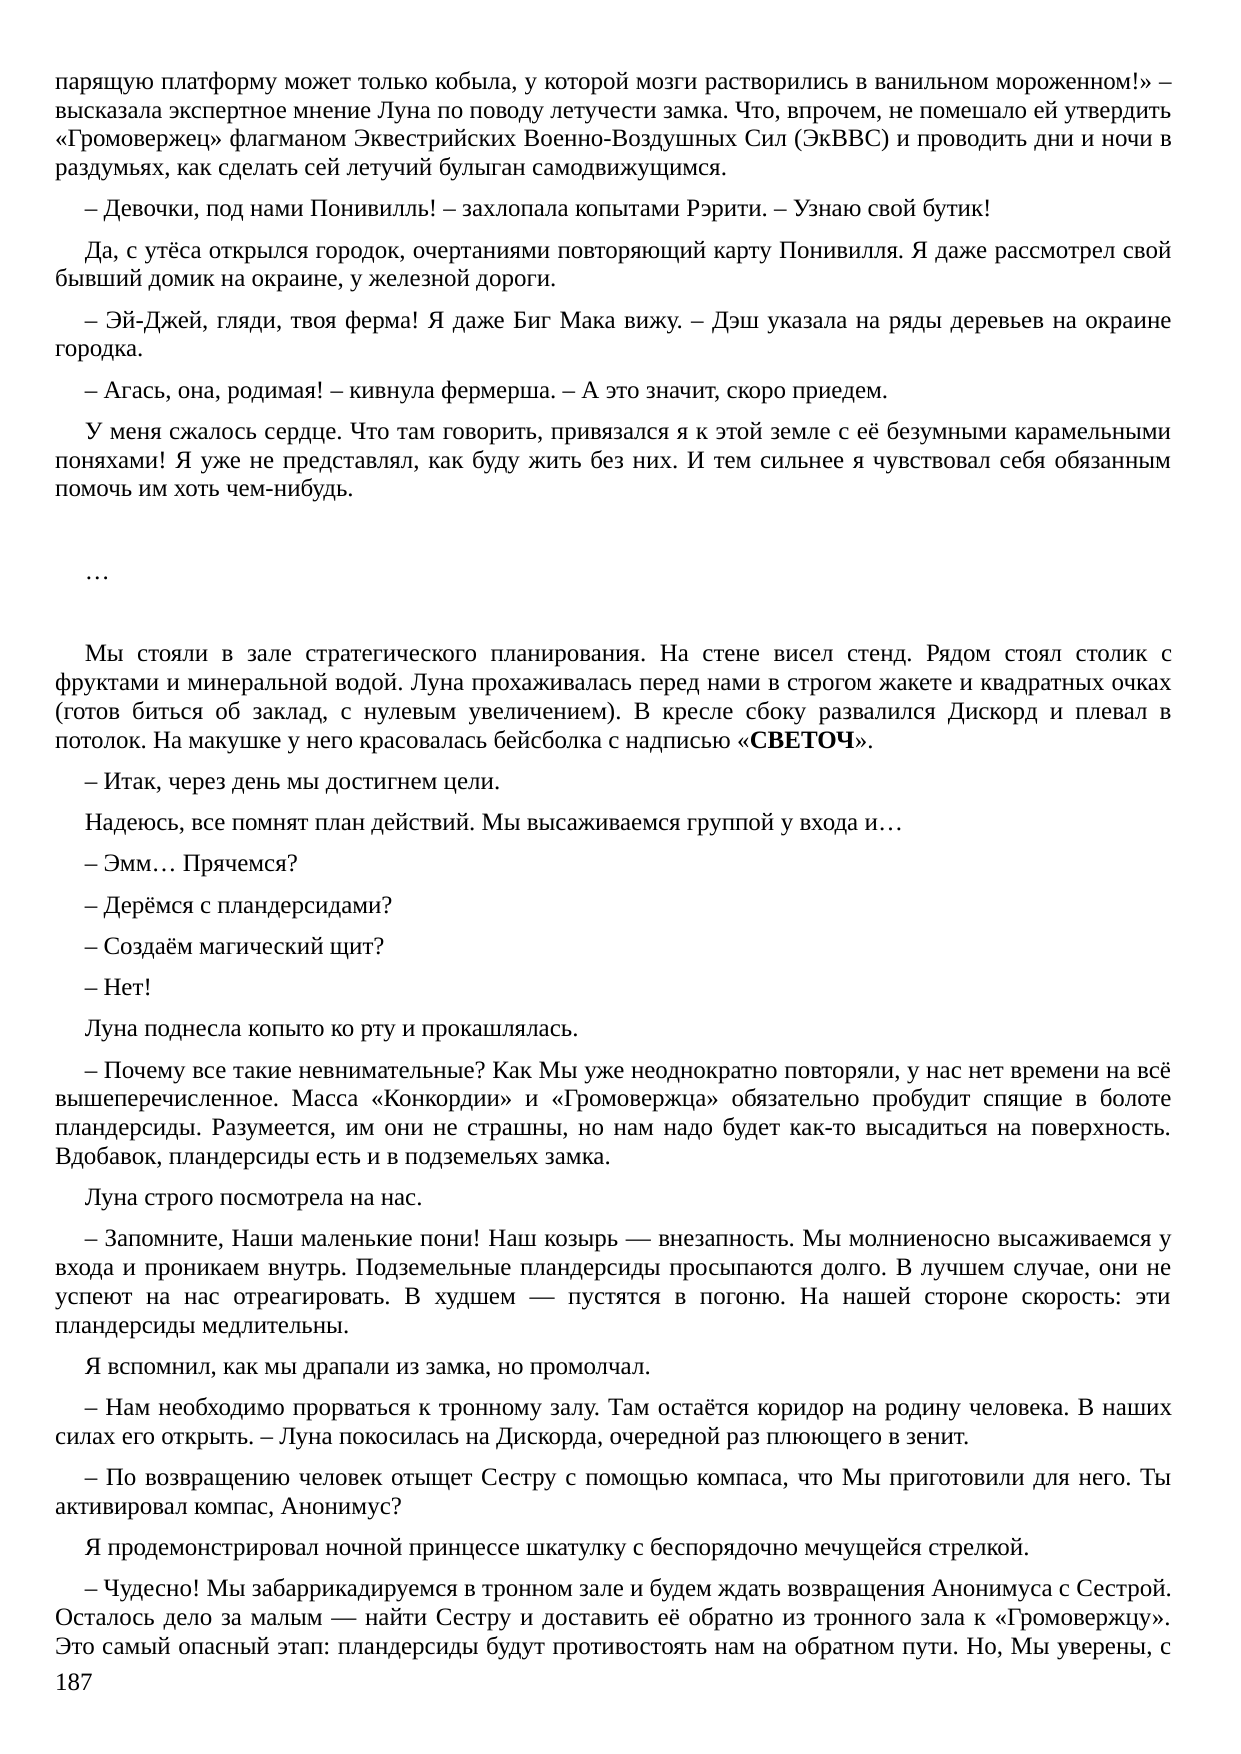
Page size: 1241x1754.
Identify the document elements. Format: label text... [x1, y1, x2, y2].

text – Нам необходимо прорваться к тронному залу. Там остаётся коридор на родину человека. В наших силах его открыть. – Луна покосилась на Дискорда, очередной раз плюющего в зенит. [55, 1392, 1173, 1450]
text У меня сжалось сердце. Что там говорить, привязался я к этой земле с её безумными карамельными поняхами! Я уже не представлял, как буду жить без них. И тем сильнее я чувствовал себя обязанным помочь им хоть чем-нибудь. [55, 416, 1173, 502]
text Я вспомнил, как мы драпали из замка, но промолчал. [55, 1351, 1173, 1380]
text – Создаём магический щит? [55, 931, 1173, 960]
text – Эй-Джей, гляди, твоя ферма! Я даже Биг Мака вижу. – Дэш указала на ряды деревьев на окраине городка. [55, 305, 1173, 362]
text – Почему все такие невнимательные? Как Мы уже неоднократно повторяли, у нас нет времени на всё вышеперечисленное. Масса «Конкордии» и «Громовержца» обязательно пробудит спящие в болоте пландерсиды. Разумеется, им они не страшны, но нам надо будет как-то высадиться на поверхность. Вдобавок, пландерсиды есть и в подземельях замка. [55, 1055, 1173, 1170]
text – По возвращению человек отыщет Сестру с помощью компаса, что Мы приготовили для него. Ты активировал компас, Анонимус? [55, 1462, 1173, 1520]
text – Нет! [55, 972, 1173, 1001]
text – Агась, она, родимая! – кивнула фермерша. – А это значит, скоро приедем. [55, 375, 1173, 403]
text – Чудесно! Мы забаррикадируемся в тронном зале и будем ждать возвращения Анонимуса с Сестрой. Осталось дело за малым — найти Сестру и доставить её обратно из тронного зала к «Громовержцу». Это самый опасный этап: пландерсиды будут противостоять нам на обратном пути. Но, Мы уверены, с [55, 1573, 1173, 1660]
text Луна строго посмотрела на нас. [55, 1182, 1173, 1211]
text – Девочки, под нами Понивилль! – захлопала копытами Рэрити. – Узнаю свой бутик! [55, 193, 1173, 222]
text Надеюсь, все помнят план действий. Мы высаживаемся группой у входа и… [55, 807, 1173, 836]
text – Эмм… Прячемся? [55, 848, 1173, 877]
text … [55, 556, 1173, 585]
text – Итак, через день мы достигнем цели. [55, 766, 1173, 795]
text Да, с утёса открылся городок, очертаниями повторяющий карту Понивилля. Я даже рассмотрел свой бывший домик на окраине, у железной дороги. [55, 235, 1173, 292]
text Я продемонстрировал ночной принцессе шкатулку с беспорядочно мечущейся стрелкой. [55, 1532, 1173, 1561]
text – Дерёмся с пландерсидами? [55, 890, 1173, 918]
text Мы стояли в зале стратегического планирования. На стене висел стенд. Рядом стоял столик с фруктами и минеральной водой. Луна прохаживалась перед нами в строгом жакете и квадратных очках (готов биться об заклад, с нулевым увеличением). В кресле сбоку развалился Дискорд и плевал в потолок. На макушке у него красовалась бейсболка с надписью «СВЕТОЧ». [55, 638, 1173, 753]
text Луна поднесла копыто ко рту и прокашлялась. [55, 1013, 1173, 1042]
text парящую платформу может только кобыла, у которой мозги растворились в ванильном мороженном!» – высказала экспертное мнение Луна по поводу летучести замка. Что, впрочем, не помешало ей утвердить «Громовержец» флагманом Эквестрийских Военно-Воздушных Сил (ЭкВВС) и проводить дни и ночи в раздумьях, как сделать сей летучий булыган самодвижущимся. [55, 66, 1173, 181]
text – Запомните, Наши маленькие пони! Наш козырь — внезапность. Мы молниеносно высаживаемся у входа и проникаем внутрь. Подземельные пландерсиды просыпаются долго. В лучшем случае, они не успеют на нас отреагировать. В худшем — пустятся в погоню. На нашей стороне скорость: эти пландерсиды медлительны. [55, 1223, 1173, 1338]
